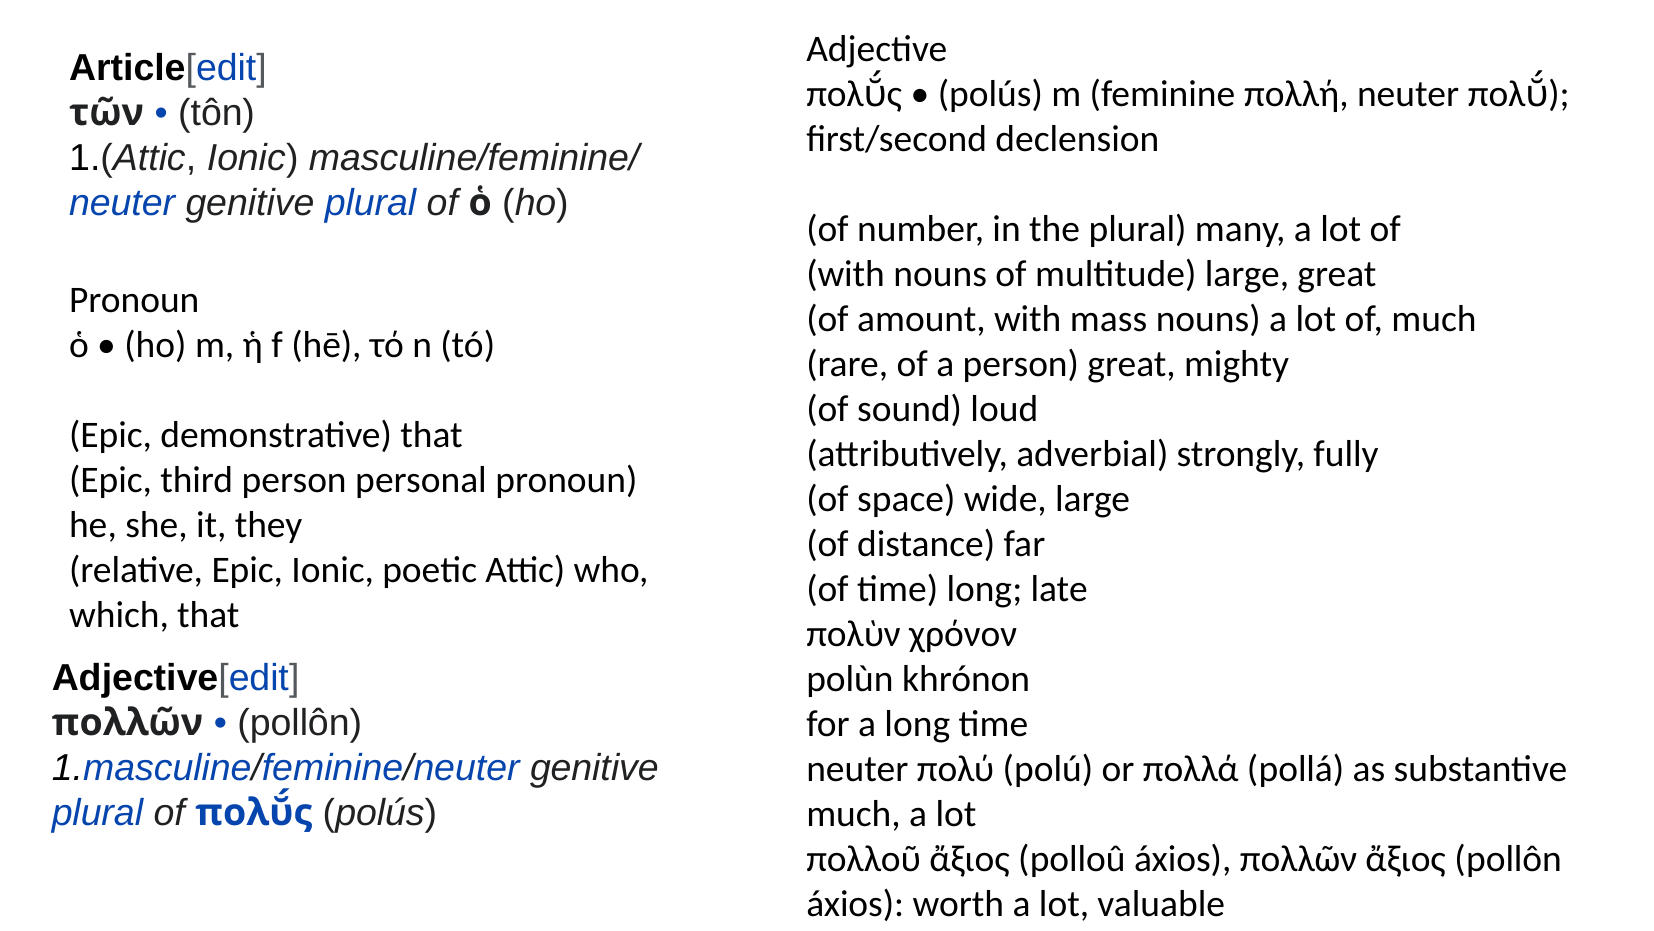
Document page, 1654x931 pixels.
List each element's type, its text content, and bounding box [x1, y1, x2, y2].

text_box Adjective[edit] πολλῶν • (pollôn) masculine/feminine/neuter genitive plural of πολῠ́ς (polús) [37, 646, 711, 847]
text_box Adjective πολῠ́ς • (polús) m (feminine πολλή, neuter πολῠ́); first/second declension (of number, in the plural) many, a lot of (with nouns of multitude) large, great (of amount, with mass nouns) a lot of, much (rare, of a person) great, mighty (of sound) loud (attributively, adverbial) strongly, fully (of space) wide, large (of distance) far (of time) long; late πολὺν χρόνον polùn khrónon for a long time neuter πολύ (polú) or πολλά (pollá) as substantive much, a lot πολλοῦ ἄξιος (polloû áxios), πολλῶν ἄξιος (pollôn áxios): worth a lot, valuable περὶ πολλοῦ ποιέομαι (perì polloû poiéomai): to think something worth a great deal, value it greatly, be glad (of distance) A great distance, far [791, 17, 1618, 931]
text_box Article[edit] τῶν • (tôn) (Attic, Ionic) masculine/feminine/neuter genitive plural of ὁ (ho) [54, 35, 702, 236]
text_box Pronoun ὁ • (ho) m, ἡ f (hē), τό n (tó) (Epic, demonstrative) that (Epic, third person personal pronoun) he, she, it, they (relative, Epic, Ionic, poetic Attic) who, which, that [54, 267, 672, 642]
